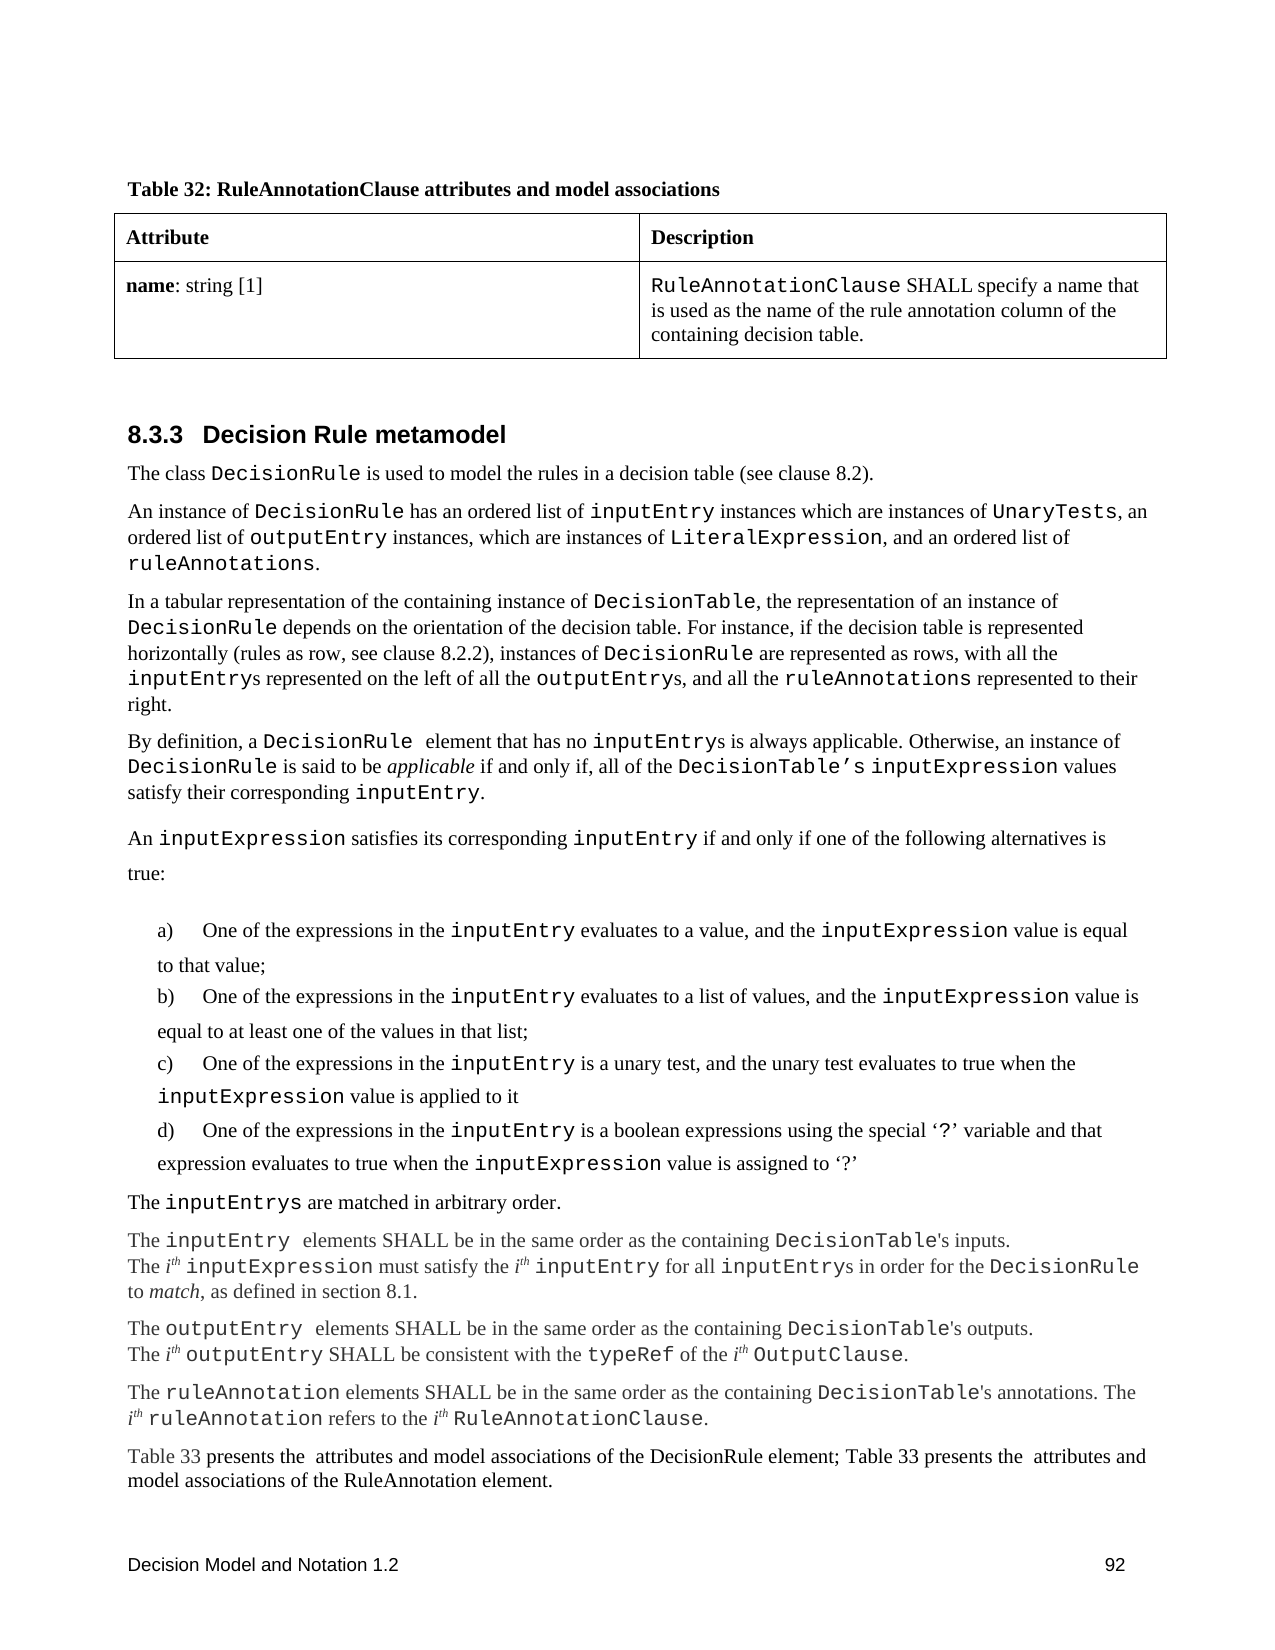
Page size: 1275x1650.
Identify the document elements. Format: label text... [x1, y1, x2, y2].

subtitle Decision Rule metamodel [127, 420, 1147, 449]
text Table 32: RuleAnnotationClause attributes and model associations [127, 176, 1147, 201]
text In a tabular representation of the containing instance of DecisionTable, the representation of an instance of DecisionRule depends on the orientation of the decision table. For instance, if the decision table is represented horizontally (rules as row, see clause 8.2.2), instances of DecisionRule are represented as rows, with all the inputEntrys represented on the left of all the outputEntrys, and all the ruleAnnotations represented to their right. [127, 589, 1147, 716]
text The outputEntry elements SHALL be in the same order as the containing DecisionTable's outputs. The ith outputEntry SHALL be consistent with the typeRef of the ith OutputClause. [127, 1316, 1147, 1367]
text The inputEntry elements SHALL be in the same order as the containing DecisionTable's inputs. The ith inputExpression must satisfy the ith inputEntry for all inputEntrys in order for the DecisionRule to match, as defined in section 8.1. [127, 1228, 1147, 1303]
table_cell RuleAnnotationClause SHALL specify a name that is used as the name of the rule annotation column of the containing decision table. [640, 262, 1166, 358]
text The ruleAnnotation elements SHALL be in the same order as the containing DecisionTable's annotations. The ith ruleAnnotation refers to the ith RuleAnnotationClause. [127, 1380, 1147, 1431]
list One of the expressions in the inputEntry is a boolean expressions using the special ‘?’ variable and that expression evaluates to true when the inputExpression value is assigned to ‘?’ [157, 1110, 1147, 1177]
table_header Description [640, 214, 1166, 261]
text By definition, a DecisionRule element that has no inputEntrys is always applicable. Otherwise, an instance of DecisionRule is said to be applicable if and only if, all of the DecisionTable’s inputExpression values satisfy their corresponding inputEntry. [127, 728, 1147, 806]
table_header Attribute [115, 214, 639, 261]
list One of the expressions in the inputEntry evaluates to a value, and the inputExpression value is equal to that value; [157, 910, 1147, 977]
text An instance of DecisionRule has an ordered list of inputEntry instances which are instances of UnaryTests, an ordered list of outputEntry instances, which are instances of LiteralExpression, and an ordered list of ruleAnnotations. [127, 499, 1147, 577]
table_cell name: string [1] [115, 262, 639, 358]
text An inputExpression satisfies its corresponding inputEntry if and only if one of the following alternatives is true: [127, 818, 1147, 885]
text The inputEntrys are matched in arbitrary order. [127, 1189, 1147, 1216]
text Table 33 presents the attributes and model associations of the DecisionRule element; Table 33 presents the attributes and model associations of the RuleAnnotation element. [127, 1444, 1147, 1492]
list One of the expressions in the inputEntry is a unary test, and the unary test evaluates to true when the inputExpression value is applied to it [157, 1043, 1147, 1110]
list One of the expressions in the inputEntry evaluates to a list of values, and the inputExpression value is equal to at least one of the values in that list; [157, 977, 1147, 1043]
text The class DecisionRule is used to model the rules in a decision table (see clause 8.2). [127, 461, 1147, 487]
